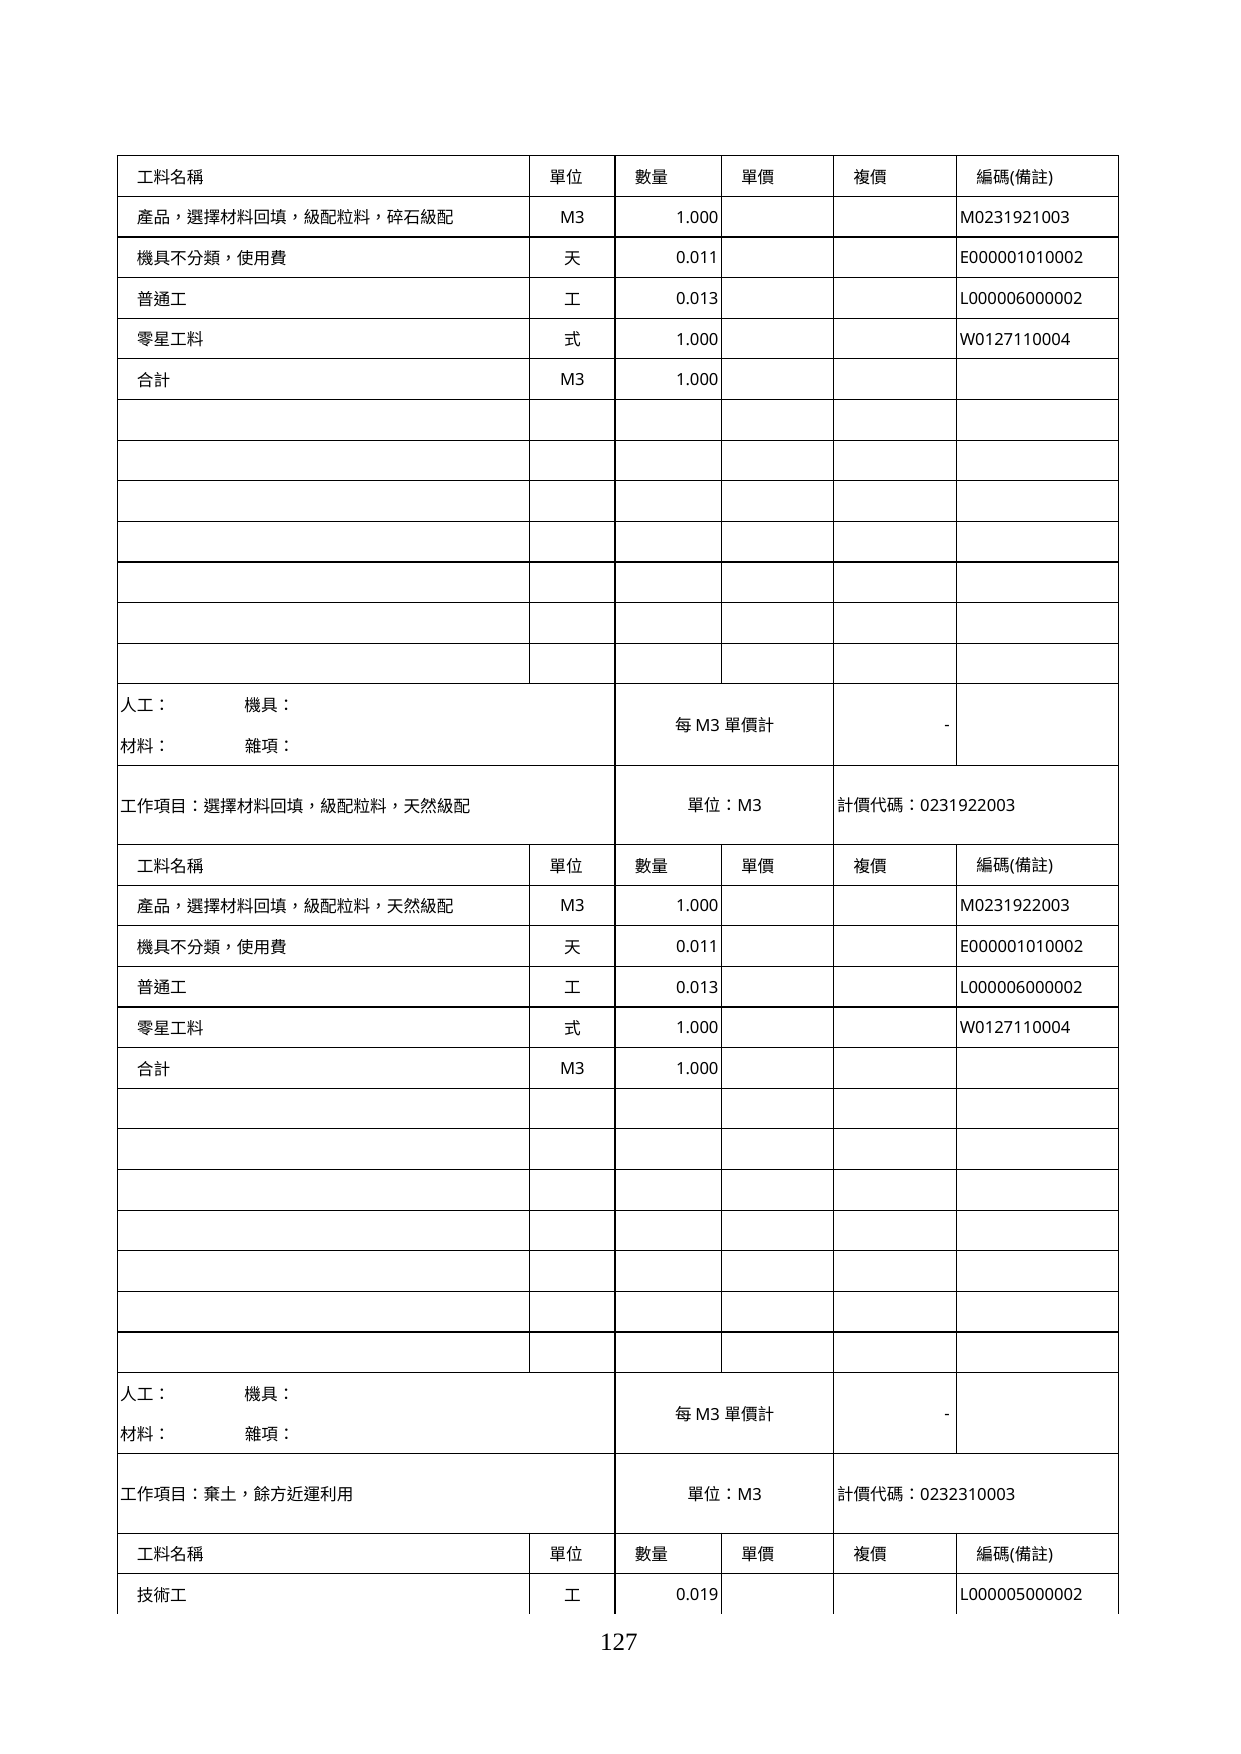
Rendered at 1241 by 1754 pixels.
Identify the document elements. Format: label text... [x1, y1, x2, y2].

table_cell [722, 1251, 833, 1291]
table_cell [616, 1129, 721, 1169]
table_cell 1.000 [616, 886, 721, 925]
table_cell [616, 644, 721, 683]
table_cell M3 [530, 359, 614, 399]
table_cell 數量 [616, 1534, 721, 1573]
table_cell [530, 441, 614, 480]
table_cell [834, 1129, 956, 1169]
table_cell W0127110004 [957, 319, 1118, 358]
table_cell [834, 1170, 956, 1209]
table_cell [530, 1333, 614, 1372]
table_cell [530, 400, 614, 439]
table_cell 產品，選擇材料回填，級配粒料，碎石級配 [118, 197, 529, 236]
table_cell [118, 441, 529, 480]
table_cell 單位 [530, 845, 614, 884]
table_cell 天 [530, 238, 614, 277]
table_cell [834, 238, 956, 277]
table_cell [834, 319, 956, 358]
table_cell 零星工料 [118, 1008, 529, 1047]
table_cell [118, 522, 529, 561]
table_cell [957, 400, 1118, 439]
table_cell 數量 [616, 156, 721, 196]
table_cell [957, 1089, 1118, 1128]
table_cell [957, 563, 1118, 602]
table_cell 式 [530, 1008, 614, 1047]
table_cell [834, 967, 956, 1006]
table_cell [530, 1251, 614, 1291]
table_cell [834, 481, 956, 521]
table_cell [834, 522, 956, 561]
table_cell [722, 1008, 833, 1047]
table_cell [616, 1089, 721, 1128]
table_cell 每 M3 單價計 [616, 1373, 833, 1453]
table_cell L000005000002 [957, 1574, 1118, 1614]
table_cell [118, 1251, 529, 1291]
table_cell [530, 1211, 614, 1250]
table_cell [722, 1048, 833, 1088]
table_cell [118, 1211, 529, 1250]
table_cell [957, 1251, 1118, 1291]
table_cell [118, 1129, 529, 1169]
table_cell [722, 603, 833, 643]
table_cell 編碼(備註) [957, 156, 1118, 196]
table_cell [957, 603, 1118, 643]
table_cell [957, 1211, 1118, 1250]
table_cell 工作項目：棄土，餘方近運利用 [118, 1454, 614, 1533]
table_cell 0.013 [616, 278, 721, 318]
table_cell [834, 1333, 956, 1372]
table_cell M3 [530, 1048, 614, 1088]
table_cell - [834, 684, 956, 764]
table_cell [834, 1048, 956, 1088]
table_cell [722, 238, 833, 277]
table_cell [834, 644, 956, 683]
table_cell [834, 278, 956, 318]
table_cell 1.000 [616, 197, 721, 236]
table_cell [834, 603, 956, 643]
table_cell [834, 197, 956, 236]
table_cell [722, 926, 833, 966]
table_cell 單位 [530, 156, 614, 196]
table_cell [530, 563, 614, 602]
table_cell [722, 197, 833, 236]
table_cell 普通工 [118, 967, 529, 1006]
table_cell [530, 1129, 614, 1169]
table_cell [834, 1008, 956, 1047]
table_cell [722, 1211, 833, 1250]
table_cell [616, 1333, 721, 1372]
table_cell [616, 1211, 721, 1250]
table_cell [834, 1211, 956, 1250]
table_cell [957, 1048, 1118, 1088]
table_cell [834, 400, 956, 439]
table_cell 每 M3 單價計 [616, 684, 833, 764]
table_cell 單位：M3 [616, 766, 833, 844]
table_cell 編碼(備註) [957, 1534, 1118, 1573]
table_cell E000001010002 [957, 238, 1118, 277]
table_cell 材料： 雜項： [118, 1413, 614, 1453]
table_cell [957, 522, 1118, 561]
table_cell [722, 1170, 833, 1209]
table_cell [957, 1292, 1118, 1331]
table_cell [616, 563, 721, 602]
table_cell [530, 522, 614, 561]
table_cell 產品，選擇材料回填，級配粒料，天然級配 [118, 886, 529, 925]
table_cell L000006000002 [957, 278, 1118, 318]
table_cell E000001010002 [957, 926, 1118, 966]
table_cell [722, 1129, 833, 1169]
table_cell [722, 319, 833, 358]
table_cell [616, 1251, 721, 1291]
table_cell [118, 603, 529, 643]
table_cell 工 [530, 1574, 614, 1614]
table_cell 天 [530, 926, 614, 966]
table_cell [118, 1333, 529, 1372]
table_cell [722, 522, 833, 561]
table_cell 單位 [530, 1534, 614, 1573]
table_cell [118, 563, 529, 602]
table_cell [722, 400, 833, 439]
table_cell [616, 481, 721, 521]
table_cell [957, 644, 1118, 683]
table_cell [616, 603, 721, 643]
table_cell [957, 1373, 1118, 1453]
table_cell 工 [530, 278, 614, 318]
table_cell [722, 644, 833, 683]
table_cell 技術工 [118, 1574, 529, 1614]
table_cell W0127110004 [957, 1008, 1118, 1047]
table_cell [722, 1089, 833, 1128]
table_cell [530, 481, 614, 521]
table_cell [722, 441, 833, 480]
table_cell 合計 [118, 359, 529, 399]
table_cell [722, 359, 833, 399]
table_cell 機具不分類，使用費 [118, 926, 529, 966]
table_cell [834, 441, 956, 480]
table_cell 工料名稱 [118, 845, 529, 884]
table_cell [616, 1170, 721, 1209]
table_cell M0231922003 [957, 886, 1118, 925]
table_cell [834, 926, 956, 966]
table_cell [722, 1292, 833, 1331]
table_cell L000006000002 [957, 967, 1118, 1006]
table_cell [530, 1292, 614, 1331]
table_cell [530, 1089, 614, 1128]
table_cell [834, 359, 956, 399]
table_cell 工料名稱 [118, 1534, 529, 1573]
table_cell [957, 441, 1118, 480]
table_cell [530, 1170, 614, 1209]
table_cell [118, 400, 529, 439]
table_cell [957, 1170, 1118, 1209]
table_cell 工作項目：選擇材料回填，級配粒料，天然級配 [118, 766, 614, 844]
table_cell [616, 400, 721, 439]
table_cell 式 [530, 319, 614, 358]
table_cell 人工： 機具： [118, 1373, 614, 1413]
table_cell [118, 644, 529, 683]
table_cell [616, 522, 721, 561]
table_cell [616, 1292, 721, 1331]
table_cell [118, 1292, 529, 1331]
table_cell [722, 1574, 833, 1614]
table_cell 0.011 [616, 238, 721, 277]
table_cell 1.000 [616, 319, 721, 358]
table_cell [118, 1170, 529, 1209]
table_cell 工料名稱 [118, 156, 529, 196]
table_cell 單價 [722, 1534, 833, 1573]
table_cell 0.011 [616, 926, 721, 966]
table_cell [834, 886, 956, 925]
table_cell 材料： 雜項： [118, 724, 614, 764]
table_cell 計價代碼：0231922003 [834, 766, 1118, 844]
table_cell 普通工 [118, 278, 529, 318]
table_cell 複價 [834, 156, 956, 196]
table_cell 1.000 [616, 1008, 721, 1047]
table_cell 複價 [834, 1534, 956, 1573]
table_cell [722, 563, 833, 602]
table_cell [834, 1574, 956, 1614]
table_cell [957, 684, 1118, 764]
table_cell M0231921003 [957, 197, 1118, 236]
table_cell 單價 [722, 156, 833, 196]
table_cell [118, 481, 529, 521]
table_cell [530, 644, 614, 683]
table_cell [118, 1089, 529, 1128]
table_cell 零星工料 [118, 319, 529, 358]
table_cell 複價 [834, 845, 956, 884]
table_cell 單價 [722, 845, 833, 884]
table_cell [957, 359, 1118, 399]
table_cell [722, 278, 833, 318]
table_cell 編碼(備註) [957, 845, 1118, 884]
table_cell M3 [530, 886, 614, 925]
table_cell M3 [530, 197, 614, 236]
table_cell 0.013 [616, 967, 721, 1006]
table_cell [616, 441, 721, 480]
table_cell [530, 603, 614, 643]
table_cell 機具不分類，使用費 [118, 238, 529, 277]
table_cell [834, 563, 956, 602]
table_cell 0.019 [616, 1574, 721, 1614]
table_cell 計價代碼：0232310003 [834, 1454, 1118, 1533]
table_cell 1.000 [616, 359, 721, 399]
table_cell [834, 1251, 956, 1291]
table_cell [722, 967, 833, 1006]
table_cell 數量 [616, 845, 721, 884]
table_cell [834, 1292, 956, 1331]
table_cell [957, 1129, 1118, 1169]
table_cell [722, 481, 833, 521]
table_cell 人工： 機具： [118, 684, 614, 724]
table_cell 單位：M3 [616, 1454, 833, 1533]
table_cell [722, 1333, 833, 1372]
table_cell [722, 886, 833, 925]
table_cell [957, 1333, 1118, 1372]
table_cell [834, 1089, 956, 1128]
table_cell [957, 481, 1118, 521]
table_cell - [834, 1373, 956, 1453]
table_cell 工 [530, 967, 614, 1006]
table_cell 合計 [118, 1048, 529, 1088]
table_cell 1.000 [616, 1048, 721, 1088]
